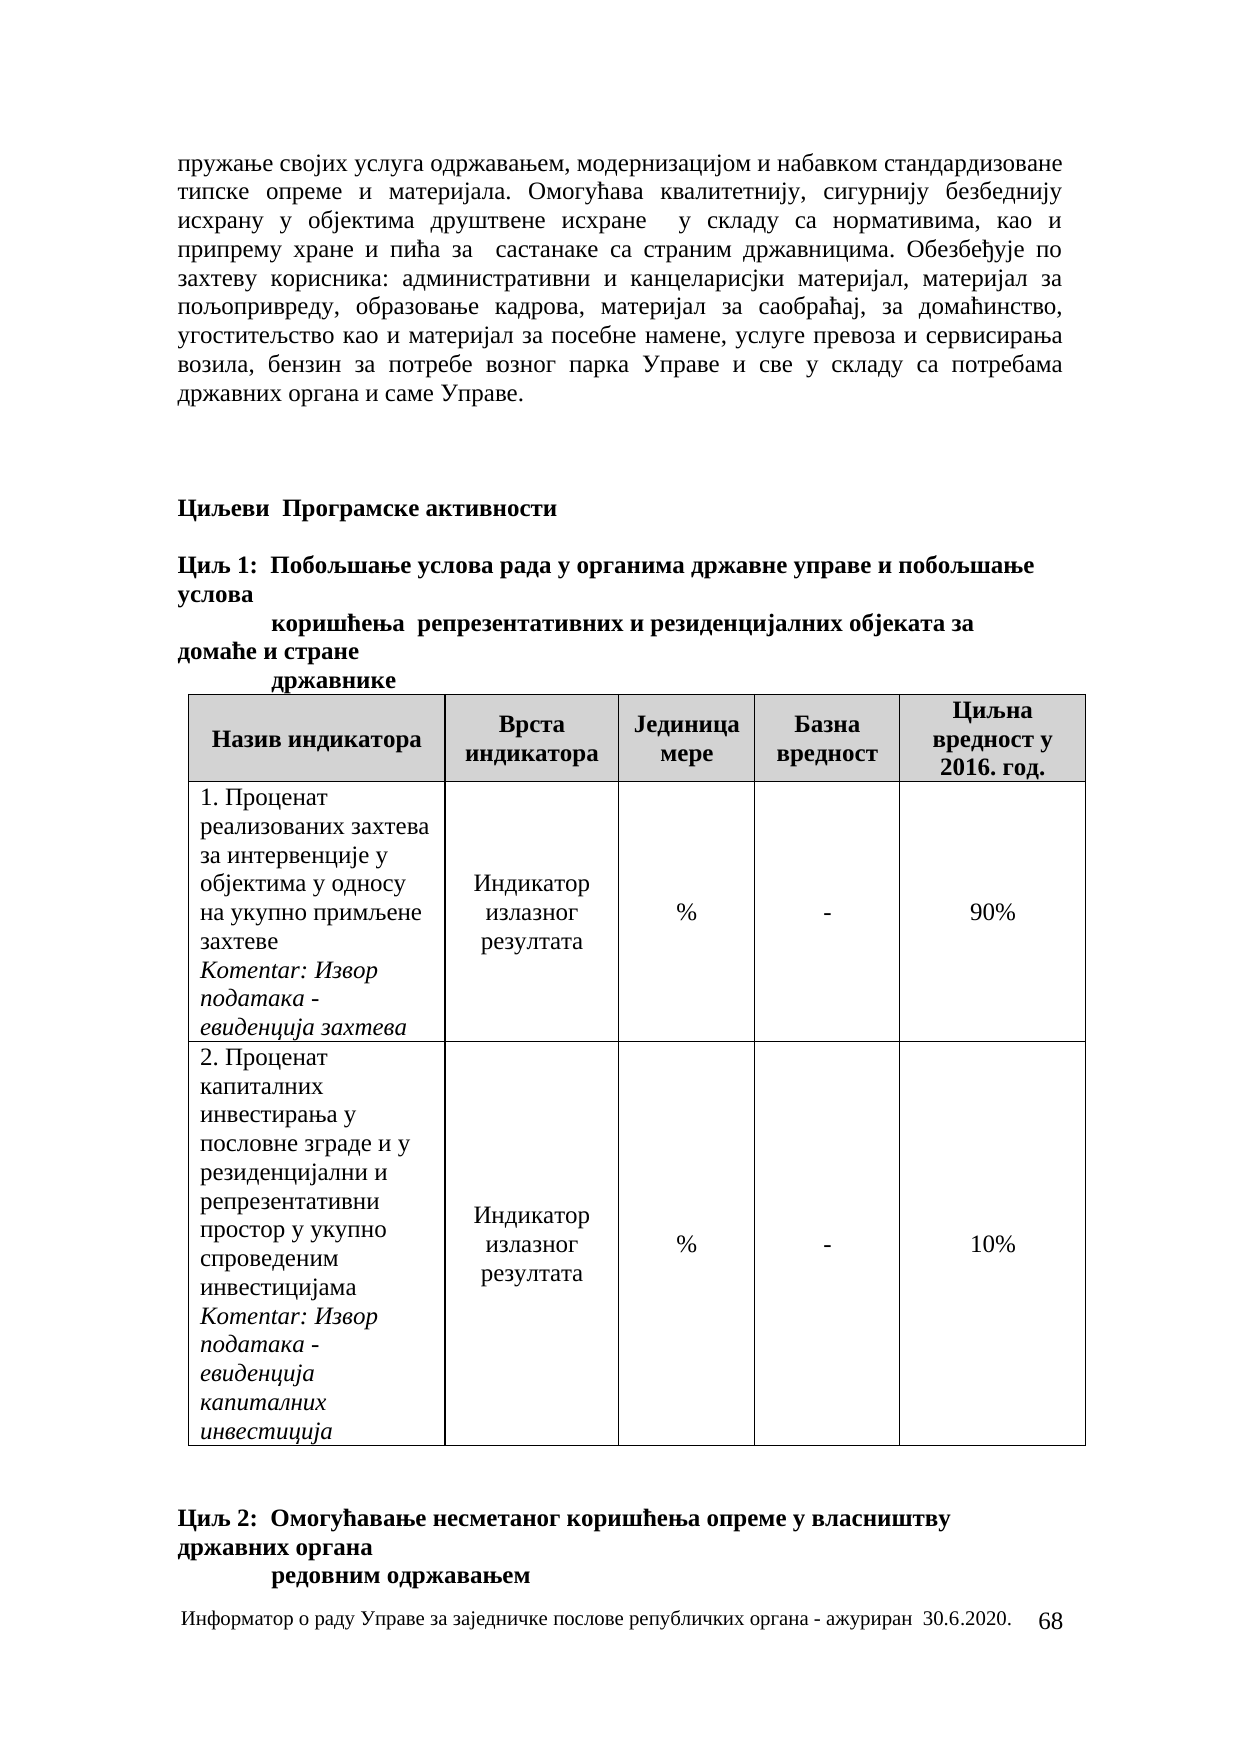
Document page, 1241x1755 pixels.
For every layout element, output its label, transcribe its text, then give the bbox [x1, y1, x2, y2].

table_cell 1. Проценат реализованих захтева за интервенције у објектима у односу на укупно примљене захтеве Komentar: Извор података - евиденција захтева [189, 782, 444, 1041]
table_header Циљна вредност у 2016. год. [900, 695, 1085, 781]
text државнике [177, 665, 1063, 694]
text редовним одржавањем [177, 1561, 1063, 1589]
table_header Назив индикатора [189, 695, 444, 781]
table_cell Индикатор излазног резултата [446, 1042, 618, 1444]
table_header Врста индикатора [446, 695, 618, 781]
text Циљ 1: Побољшање услова рада у органима државне управе и побољшање услова [177, 521, 1063, 608]
text Циљ 2: Омогућавање несметаног коришћења опреме у власништву државних органа [177, 1474, 1063, 1561]
table_cell 2. Проценат капиталних инвестирања у пословне зграде и у резиденцијални и репрезентативни простор у укупно спроведеним инвестицијама Komentar: Извор података - евиденција капиталних инвестиција [189, 1042, 444, 1444]
table_cell - [755, 1042, 899, 1444]
table_cell 10% [900, 1042, 1085, 1444]
table_cell 90% [900, 782, 1085, 1041]
table_header Базна вредност [755, 695, 899, 781]
table_cell % [619, 1042, 754, 1444]
table_cell Индикатор излазног резултата [446, 782, 618, 1041]
table_header Јединица мере [619, 695, 754, 781]
table_cell - [755, 782, 899, 1041]
text Циљеви Програмске активности [177, 493, 1063, 521]
text коришћења репрезентативних и резиденцијалних објеката за домаће и стране [177, 608, 1063, 665]
text пружање својих услуга одржавањем, модернизацијом и набавком стандардизоване типске опреме и материјала. Омогућава квалитетнију, сигурнију безбеднију исхрану у објектима друштвене исхране у складу са нормативима, као и припрему хране и пића за састанаке са страним државницима. Обезбеђује по захтеву корисника: административни и канцеларисјки материјал, материјал за пољопривреду, образовање кадрова, материјал за саобраћај, за домаћинство, угоститељство као и материјал за посебне намене, услуге превоза и сервисирања возила, бензин за потребе возног парка Управе и све у складу са потребама државних органа и саме Управе. [177, 148, 1063, 406]
table_cell % [619, 782, 754, 1041]
